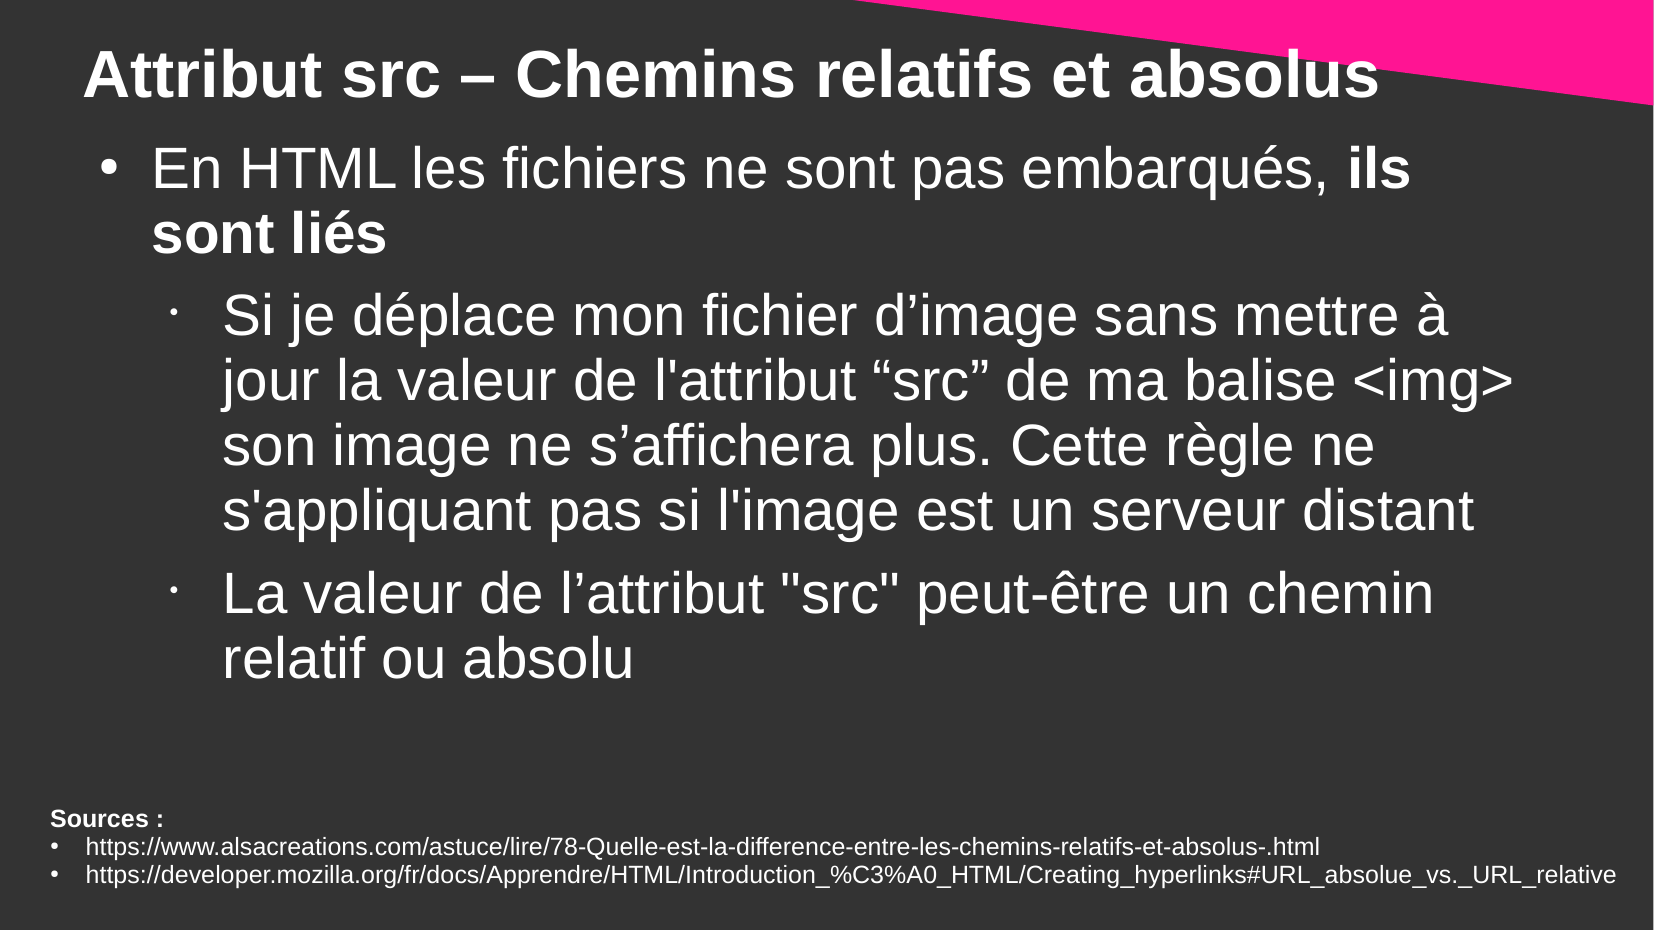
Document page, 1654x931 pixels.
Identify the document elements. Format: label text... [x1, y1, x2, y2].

text_box Sources : https://www.alsacreations.com/astuce/lire/78-Quelle-est-la-difference-entre-les-chemins-relatifs-et-absolus-.html https://developer.mozilla.org/fr/docs/Apprendre/HTML/Introduction_%C3%A0_HTML/Creating_hyperlinks#URL_absolue_vs._URL_relative [35, 797, 1654, 931]
text_box [852, 0, 1654, 106]
list En HTML les fichiers ne sont pas embarqués, ils sont liés Si je déplace mon fichier d’image sans mettre à jour la valeur de l'attribut “src” de ma balise <img> son image ne s’affichera plus. Cette règle ne s'appliquant pas si l'image est un serveur distant La valeur de l’attribut "src" peut-être un chemin relatif ou absolu [80, 135, 1546, 709]
title Attribut src – Chemins relatifs et absolus [82, 37, 1571, 122]
